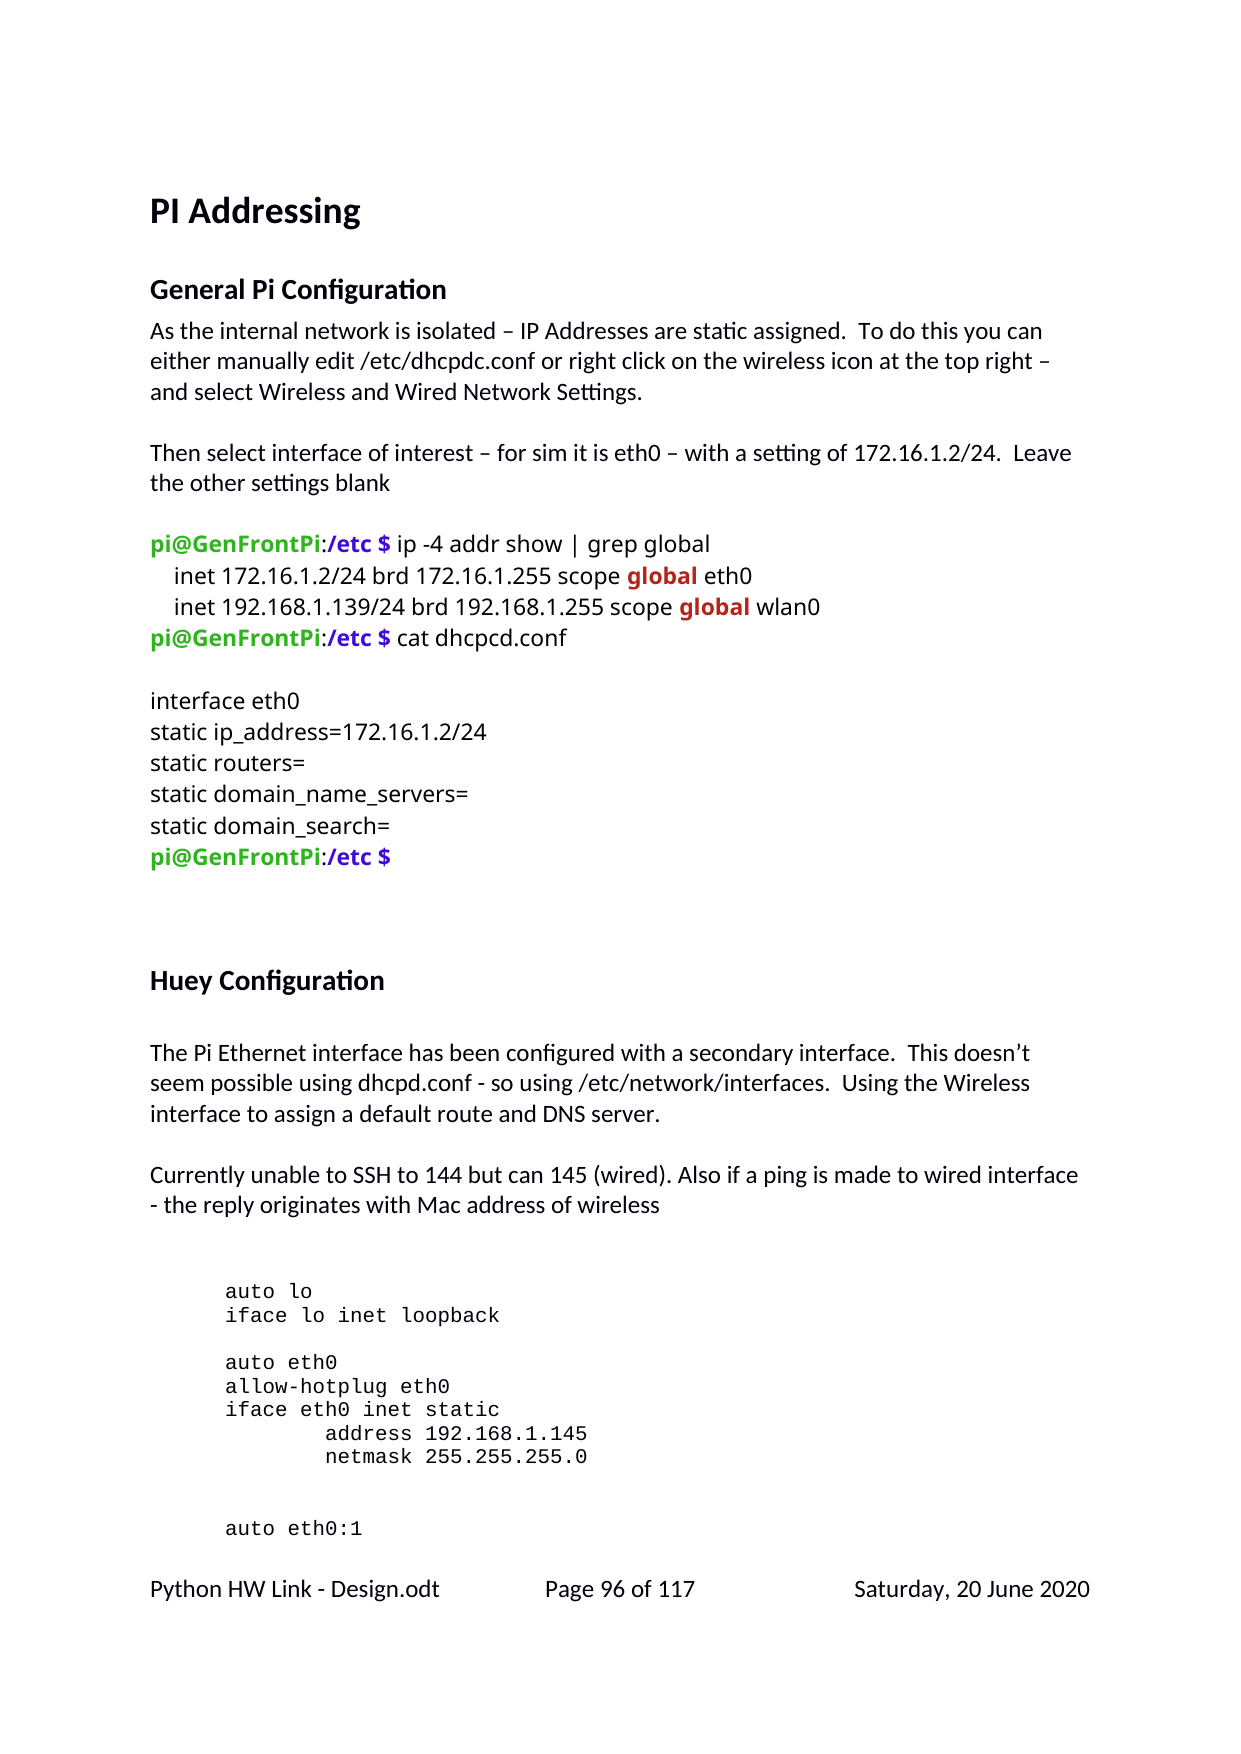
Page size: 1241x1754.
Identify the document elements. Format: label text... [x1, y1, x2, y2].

text static routers= [150, 747, 1090, 778]
text static domain_search= [150, 810, 1090, 841]
text inet 192.168.1.139/24 brd 192.168.1.255 scope global wlan0 [150, 591, 1090, 622]
text pi@GenFrontPi:/etc $ ip -4 addr show | grep global [150, 528, 1090, 560]
subtitle Huey Configuration [150, 962, 1090, 998]
subtitle PI Addressing [150, 187, 1090, 233]
subtitle General Pi Configuration [150, 271, 1090, 306]
text Currently unable to SSH to 144 but can 145 (wired). Also if a ping is made to wired interface - the reply originates with Mac address of wireless [150, 1159, 1090, 1220]
text The Pi Ethernet interface has been configured with a secondary interface. This doesn’t seem possible using dhcpd.conf - so using /etc/network/interfaces. Using the Wireless interface to assign a default route and DNS server. [150, 1037, 1090, 1128]
text As the internal network is isolated – IP Addresses are static assigned. To do this you can either manually edit /etc/dhcpdc.conf or right click on the wireless icon at the top right – and select Wireless and Wired Network Settings. [150, 315, 1090, 406]
text auto lo iface lo inet loopback auto eth0 allow-hotplug eth0 iface eth0 inet static address 192.168.1.145 netmask 255.255.255.0 auto eth0:1 [225, 1251, 1090, 1541]
text interface eth0 [150, 685, 1090, 716]
text Then select interface of interest – for sim it is eth0 – with a setting of 172.16.1.2/24. Leave the other settings blank [150, 437, 1090, 498]
text static ip_address=172.16.1.2/24 [150, 716, 1090, 747]
text inet 172.16.1.2/24 brd 172.16.1.255 scope global eth0 [150, 560, 1090, 591]
text pi@GenFrontPi:/etc $ [150, 841, 1090, 872]
text static domain_name_servers= [150, 778, 1090, 810]
text pi@GenFrontPi:/etc $ cat dhcpcd.conf [150, 622, 1090, 653]
